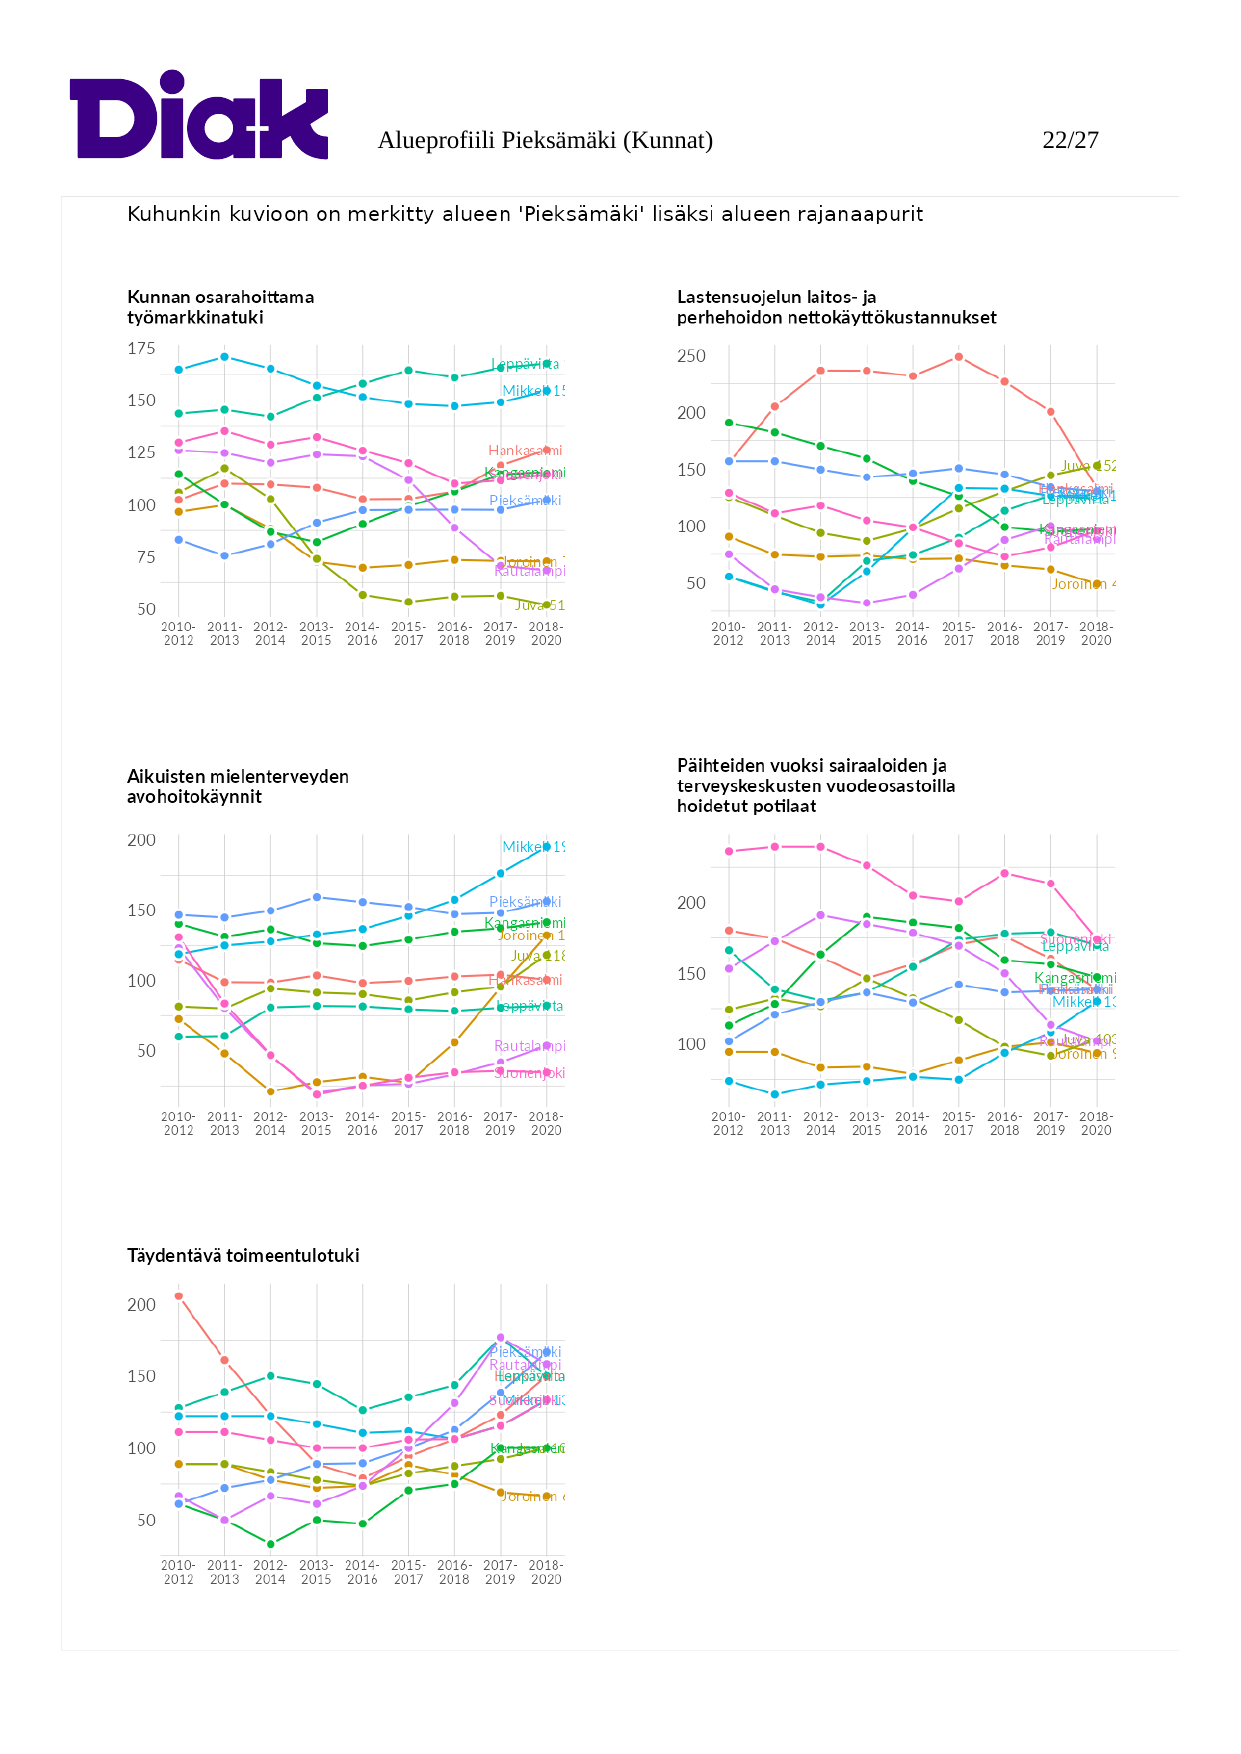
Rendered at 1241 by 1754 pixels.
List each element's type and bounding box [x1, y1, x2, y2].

picture [61, 196, 1179, 1651]
